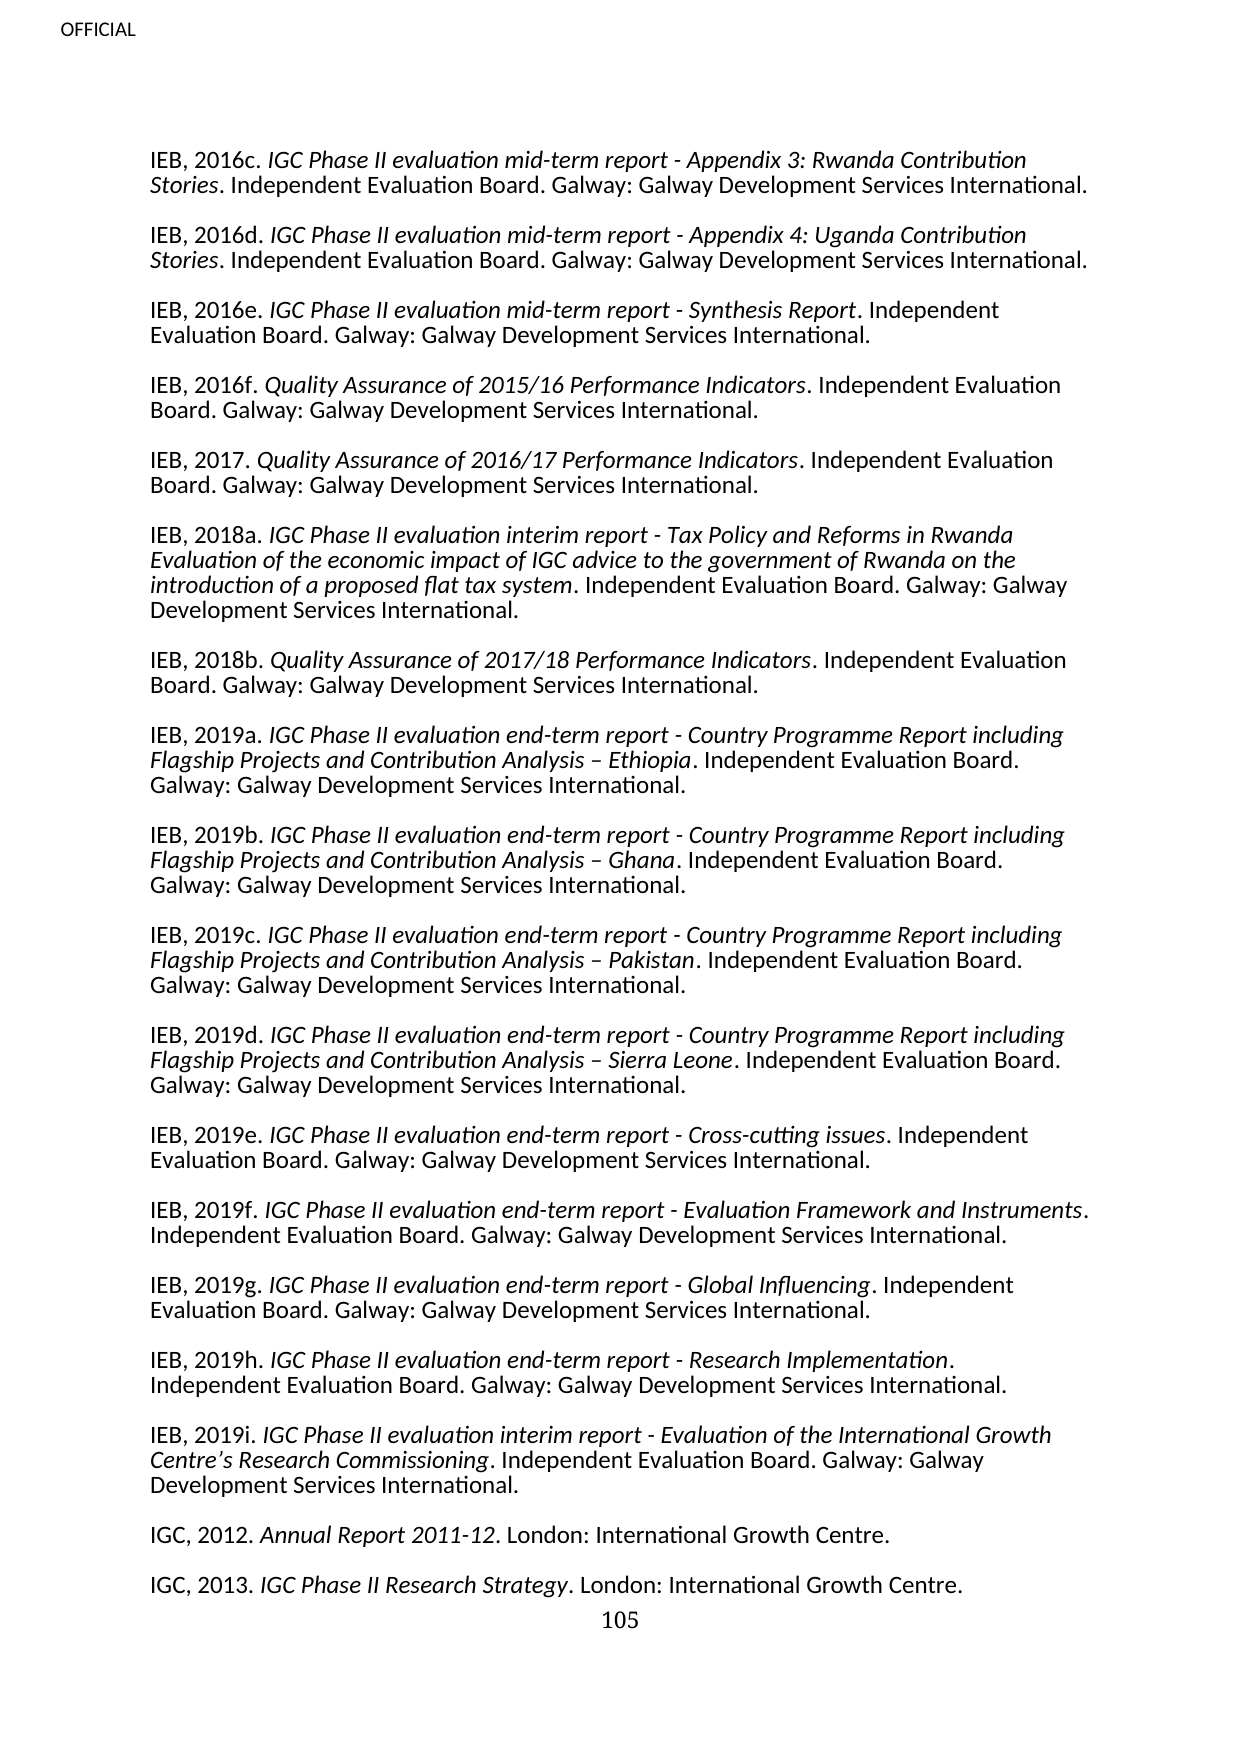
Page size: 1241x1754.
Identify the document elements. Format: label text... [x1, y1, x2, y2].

text IGC, 2013. IGC Phase II Research Strategy. London: International Growth Centre. [150, 1575, 1090, 1600]
text IEB, 2019b. IGC Phase II evaluation end-term report - Country Programme Report including Flagship Projects and Contribution Analysis – Ghana. Independent Evaluation Board. Galway: Galway Development Services International. [150, 825, 1090, 900]
text IGC, 2012. Annual Report 2011-12. London: International Growth Centre. [150, 1525, 1090, 1550]
text IEB, 2016c. IGC Phase II evaluation mid-term report - Appendix 3: Rwanda Contribution Stories. Independent Evaluation Board. Galway: Galway Development Services International. [150, 150, 1090, 200]
text IEB, 2017. Quality Assurance of 2016/17 Performance Indicators. Independent Evaluation Board. Galway: Galway Development Services International. [150, 450, 1090, 500]
text IEB, 2019i. IGC Phase II evaluation interim report - Evaluation of the International Growth Centre’s Research Commissioning. Independent Evaluation Board. Galway: Galway Development Services International. [150, 1425, 1090, 1500]
text IEB, 2019a. IGC Phase II evaluation end-term report - Country Programme Report including Flagship Projects and Contribution Analysis – Ethiopia. Independent Evaluation Board. Galway: Galway Development Services International. [150, 725, 1090, 800]
text IEB, 2018b. Quality Assurance of 2017/18 Performance Indicators. Independent Evaluation Board. Galway: Galway Development Services International. [150, 650, 1090, 700]
text IEB, 2019g. IGC Phase II evaluation end-term report - Global Influencing. Independent Evaluation Board. Galway: Galway Development Services International. [150, 1275, 1090, 1325]
text IEB, 2019e. IGC Phase II evaluation end-term report - Cross-cutting issues. Independent Evaluation Board. Galway: Galway Development Services International. [150, 1125, 1090, 1175]
text IEB, 2019h. IGC Phase II evaluation end-term report - Research Implementation. Independent Evaluation Board. Galway: Galway Development Services International. [150, 1350, 1090, 1400]
text IEB, 2019c. IGC Phase II evaluation end-term report - Country Programme Report including Flagship Projects and Contribution Analysis – Pakistan. Independent Evaluation Board. Galway: Galway Development Services International. [150, 925, 1090, 1000]
text IEB, 2016f. Quality Assurance of 2015/16 Performance Indicators. Independent Evaluation Board. Galway: Galway Development Services International. [150, 375, 1090, 425]
text IEB, 2016d. IGC Phase II evaluation mid-term report - Appendix 4: Uganda Contribution Stories. Independent Evaluation Board. Galway: Galway Development Services International. [150, 225, 1090, 275]
text IEB, 2018a. IGC Phase II evaluation interim report - Tax Policy and Reforms in Rwanda Evaluation of the economic impact of IGC advice to the government of Rwanda on the introduction of a proposed flat tax system. Independent Evaluation Board. Galway: Galway Development Services International. [150, 525, 1090, 625]
text IEB, 2019f. IGC Phase II evaluation end-term report - Evaluation Framework and Instruments. Independent Evaluation Board. Galway: Galway Development Services International. [150, 1200, 1090, 1250]
text IEB, 2019d. IGC Phase II evaluation end-term report - Country Programme Report including Flagship Projects and Contribution Analysis – Sierra Leone. Independent Evaluation Board. Galway: Galway Development Services International. [150, 1025, 1090, 1100]
text IEB, 2016e. IGC Phase II evaluation mid-term report - Synthesis Report. Independent Evaluation Board. Galway: Galway Development Services International. [150, 300, 1090, 350]
